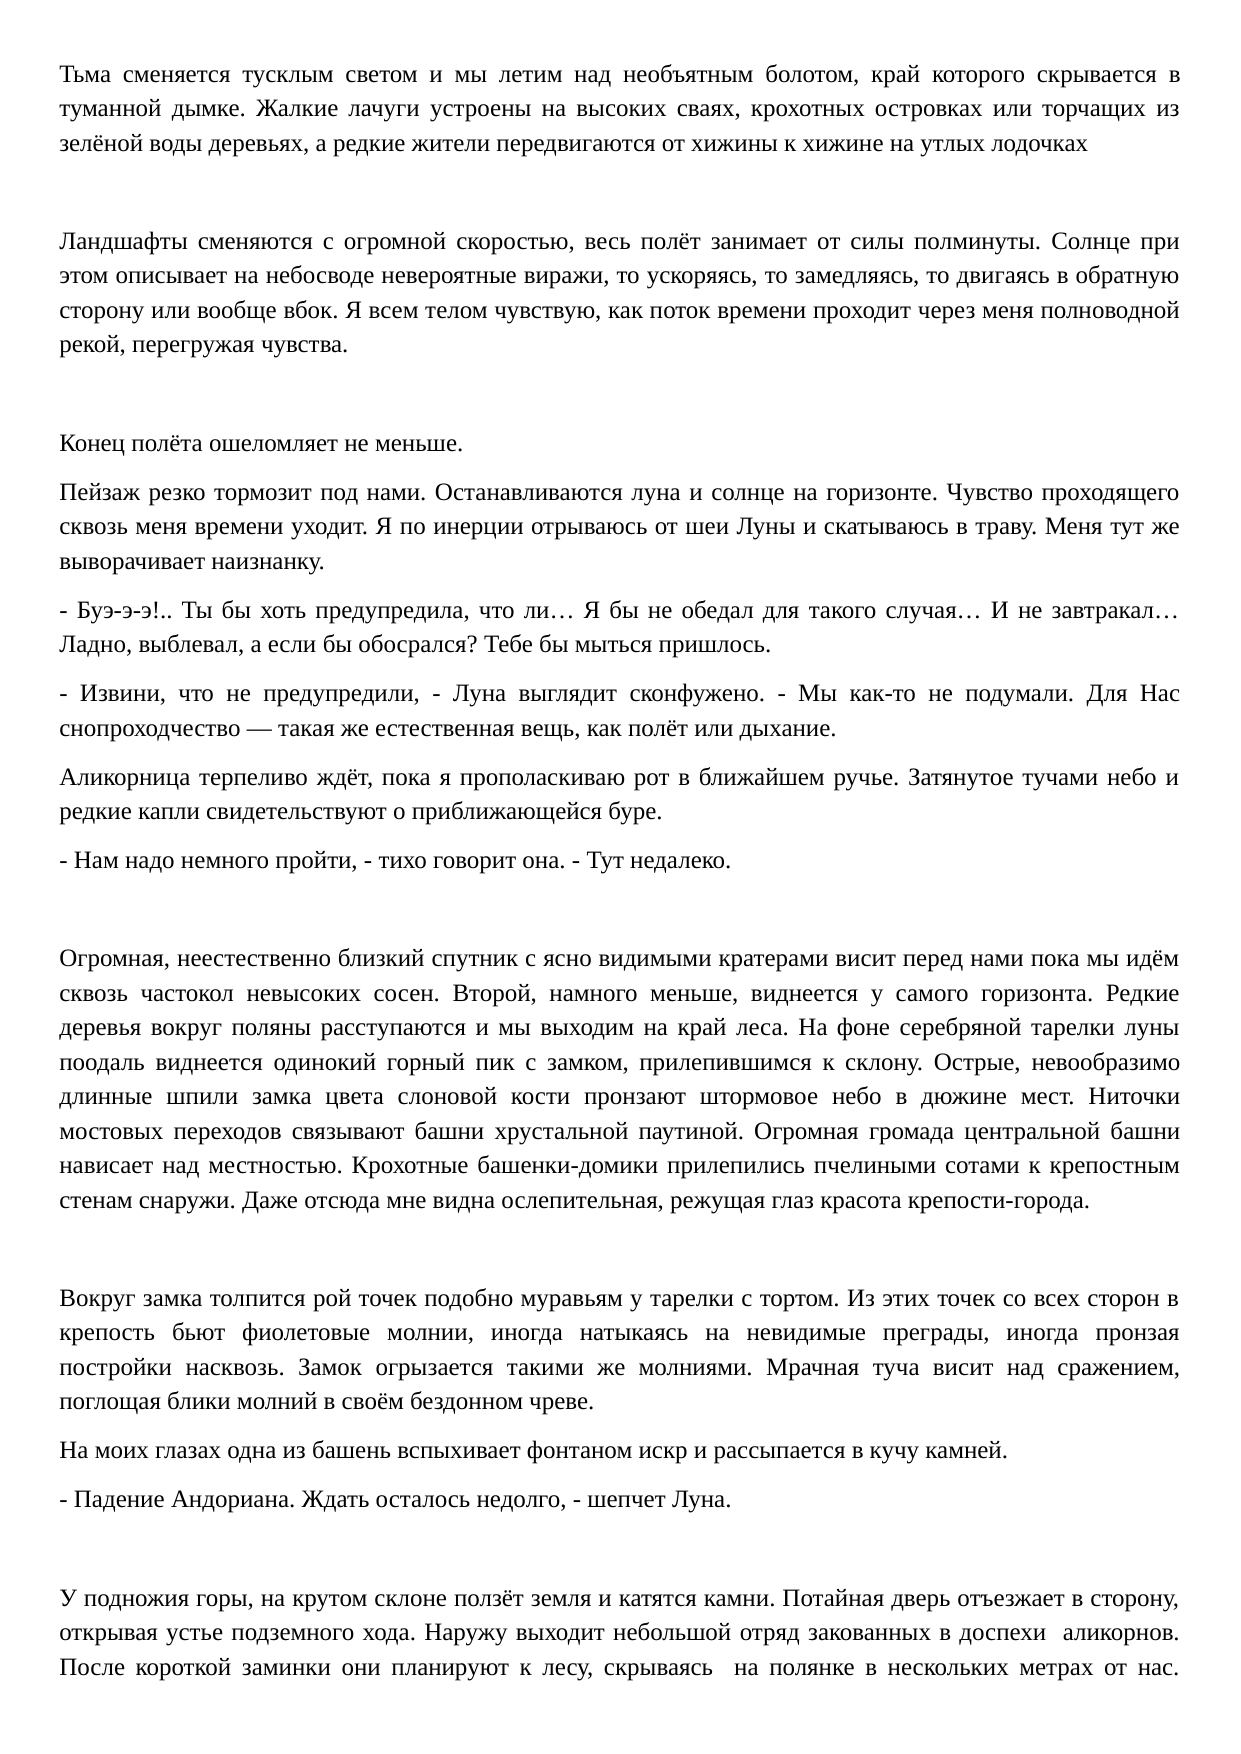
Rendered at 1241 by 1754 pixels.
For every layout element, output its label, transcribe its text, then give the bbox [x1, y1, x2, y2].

text - Извини, что не предупредили, - Луна выглядит сконфужено. - Мы как-то не подумали. Для Нас снопроходчество — такая же естественная вещь, как полёт или дыхание. [59, 678, 1181, 742]
text - Нам надо немного пройти, - тихо говорит она. - Тут недалеко. [59, 845, 1181, 874]
text Тьма сменяется тусклым светом и мы летим над необъятным болотом, край которого скрывается в туманной дымке. Жалкие лачуги устроены на высоких сваях, крохотных островках или торчащих из зелёной воды деревьях, а редкие жители передвигаются от хижины к хижине на утлых лодочках [59, 59, 1181, 157]
text У подножия горы, на крутом склоне ползёт земля и катятся камни. Потайная дверь отъезжает в сторону, открывая устье подземного хода. Наружу выходит небольшой отряд закованных в доспехи аликорнов. После короткой заминки они планируют к лесу, скрываясь на полянке в нескольких метрах от нас. [59, 1583, 1181, 1680]
text - Падение Андориана. Ждать осталось недолго, - шепчет Луна. [59, 1484, 1181, 1513]
text Конец полёта ошеломляет не меньше. [59, 428, 1181, 456]
text - Буэ-э-э!.. Ты бы хоть предупредила, что ли… Я бы не обедал для такого случая… И не завтракал… Ладно, выблевал, а если бы обосрался? Тебе бы мыться пришлось. [59, 595, 1181, 658]
text Вокруг замка толпится рой точек подобно муравьям у тарелки с тортом. Из этих точек со всех сторон в крепость бьют фиолетовые молнии, иногда натыкаясь на невидимые преграды, иногда пронзая постройки насквозь. Замок огрызается такими же молниями. Мрачная туча висит над сражением, поглощая блики молний в своём бездонном чреве. [59, 1283, 1181, 1415]
text Ландшафты сменяются с огромной скоростью, весь полёт занимает от силы полминуты. Солнце при этом описывает на небосводе невероятные виражи, то ускоряясь, то замедляясь, то двигаясь в обратную сторону или вообще вбок. Я всем телом чувствую, как поток времени проходит через меня полноводной рекой, перегружая чувства. [59, 226, 1181, 358]
text Пейзаж резко тормозит под нами. Останавливаются луна и солнце на горизонте. Чувство проходящего сквозь меня времени уходит. Я по инерции отрываюсь от шеи Луны и скатываюсь в траву. Меня тут же выворачивает наизнанку. [59, 477, 1181, 574]
text Огромная, неестественно близкий спутник с ясно видимыми кратерами висит перед нами пока мы идём сквозь частокол невысоких сосен. Второй, намного меньше, виднеется у самого горизонта. Редкие деревья вокруг поляны расступаются и мы выходим на край леса. На фоне серебряной тарелки луны поодаль виднеется одинокий горный пик с замком, прилепившимся к склону. Острые, невообразимо длинные шпили замка цвета слоновой кости пронзают штормовое небо в дюжине мест. Ниточки мостовых переходов связывают башни хрустальной паутиной. Огромная громада центральной башни нависает над местностью. Крохотные башенки-домики прилепились пчелиными сотами к крепостным стенам снаружи. Даже отсюда мне видна ослепительная, режущая глаз красота крепости-города. [59, 943, 1181, 1214]
text Аликорница терпеливо ждёт, пока я прополаскиваю рот в ближайшем ручье. Затянутое тучами небо и редкие капли свидетельствуют о приближающейся буре. [59, 762, 1181, 825]
text На моих глазах одна из башень вспыхивает фонтаном искр и рассыпается в кучу камней. [59, 1436, 1181, 1464]
